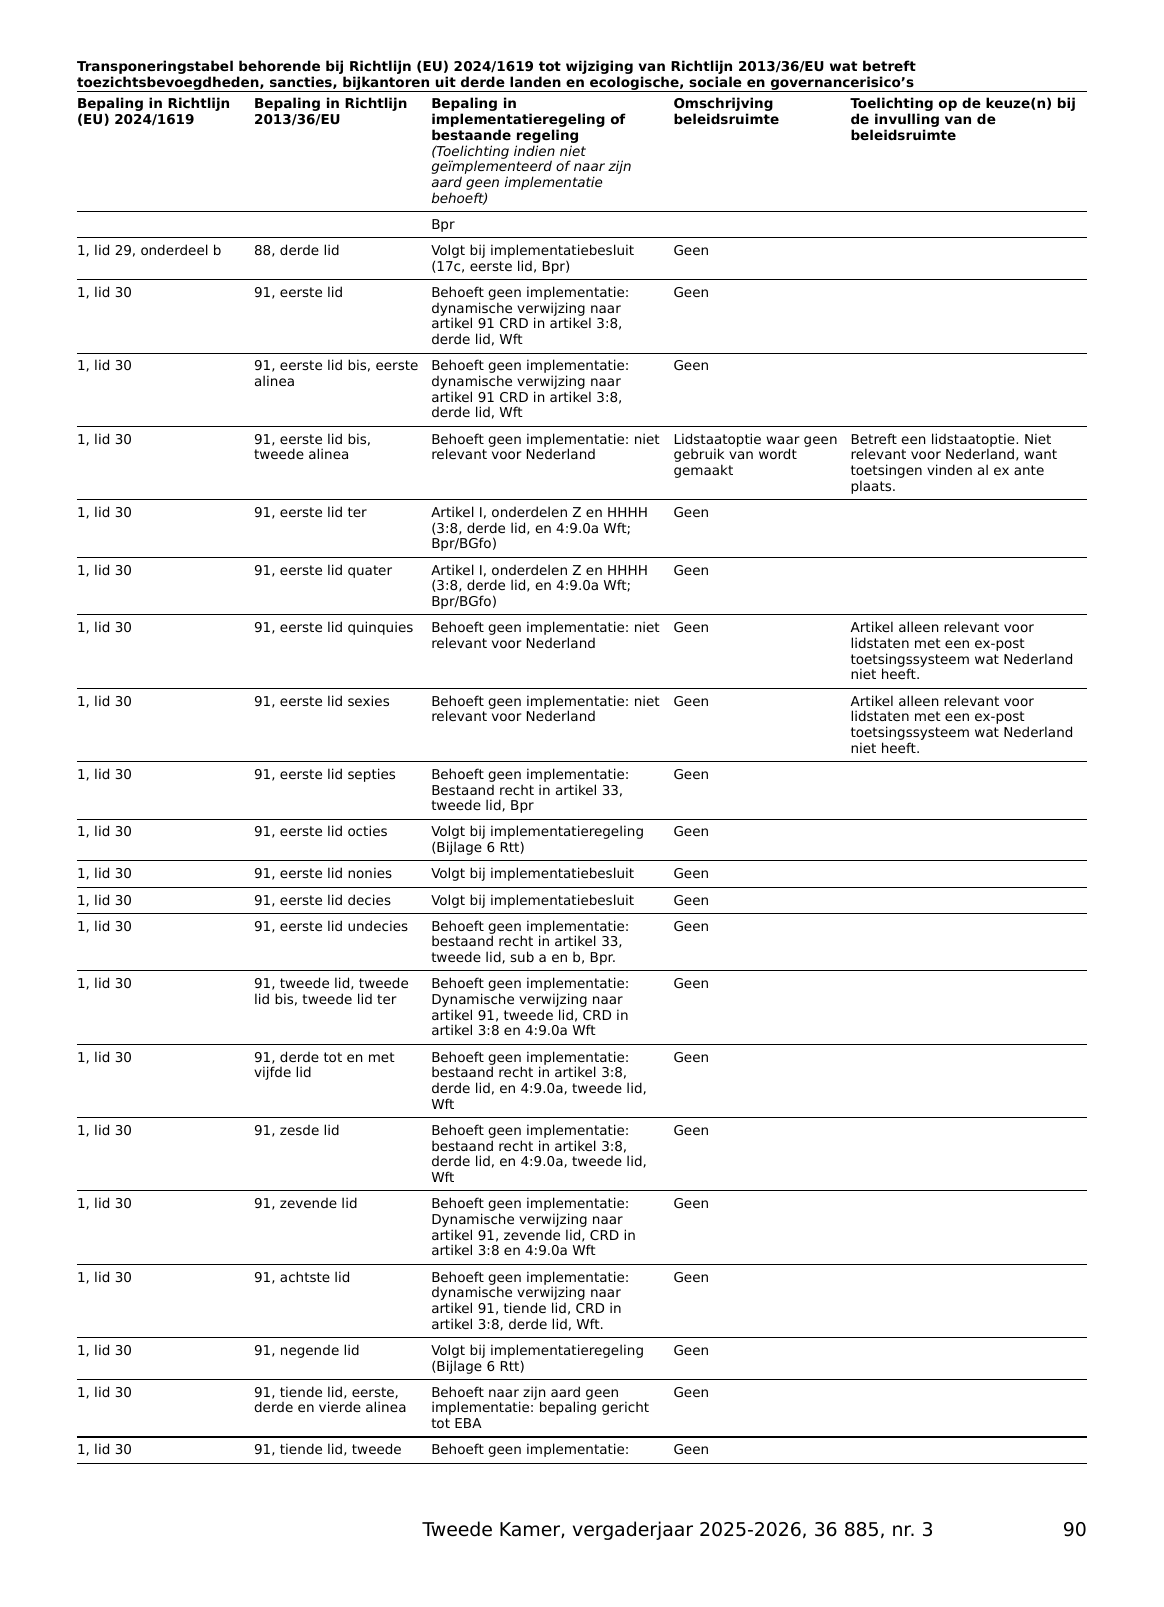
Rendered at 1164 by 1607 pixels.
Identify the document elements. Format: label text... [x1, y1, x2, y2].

table_cell Omschrijving beleidsruimte [667, 92, 844, 211]
table_cell [77, 212, 248, 237]
table_cell [845, 1338, 1087, 1379]
table_cell Volgt bij implementatiebesluit [425, 861, 667, 887]
table_cell 91, eerste lid bis, eerste alinea [248, 354, 425, 426]
table_cell [248, 212, 425, 237]
table_cell Geen [667, 820, 844, 860]
table_cell [667, 212, 844, 237]
table_cell Geen [667, 1338, 844, 1379]
table_cell 91, tiende lid, eerste, derde en vierde alinea [248, 1380, 425, 1436]
table_cell 1, lid 30 [77, 861, 248, 887]
table_cell 1, lid 30 [77, 1191, 248, 1264]
table_cell Bepaling in Richtlijn (EU) 2024/1619 [77, 92, 248, 211]
table_cell Geen [667, 762, 844, 818]
table_cell Volgt bij implementatieregeling (Bijlage 6 Rtt) [425, 820, 667, 860]
table_cell Geen [667, 914, 844, 970]
table_cell 91, eerste lid sexies [248, 689, 425, 761]
table_cell 91, eerste lid decies [248, 888, 425, 913]
table_cell [845, 280, 1087, 352]
table_cell 91, eerste lid quater [248, 558, 425, 614]
table_cell 1, lid 30 [77, 280, 248, 352]
table_cell 1, lid 30 [77, 689, 248, 761]
table_cell Geen [667, 888, 844, 913]
table_cell 91, eerste lid bis, tweede alinea [248, 427, 425, 499]
table_cell Volgt bij implementatiebesluit [425, 888, 667, 913]
table_cell [845, 500, 1087, 557]
table_cell Behoeft geen implementatie: dynamische verwijzing naar artikel 91 CRD in artikel 3:8, derde lid, Wft [425, 280, 667, 352]
table_cell [845, 1118, 1087, 1190]
table_cell Geen [667, 1380, 844, 1436]
table_cell Behoeft geen implementatie: niet relevant voor Nederland [425, 427, 667, 499]
table_cell 91, derde tot en met vijfde lid [248, 1045, 425, 1117]
table_cell [845, 861, 1087, 887]
table_cell Geen [667, 1438, 844, 1463]
table_cell Behoeft geen implementatie: dynamische verwijzing naar artikel 91, tiende lid, CRD in artikel 3:8, derde lid, Wft. [425, 1265, 667, 1337]
table_cell [845, 888, 1087, 913]
table_cell 1, lid 30 [77, 820, 248, 860]
table_cell 1, lid 30 [77, 500, 248, 557]
table_cell [845, 1265, 1087, 1337]
table_cell 91, eerste lid septies [248, 762, 425, 818]
table_cell Geen [667, 500, 844, 557]
table_cell [845, 820, 1087, 860]
table_cell Geen [667, 1118, 844, 1190]
table_cell 91, eerste lid quinquies [248, 615, 425, 688]
table_cell Geen [667, 354, 844, 426]
table_cell Artikel I, onderdelen Z en HHHH (3:8, derde lid, en 4:9.0a Wft; Bpr/BGfo) [425, 558, 667, 614]
table_cell Behoeft geen implementatie: [425, 1438, 667, 1463]
table_cell [845, 238, 1087, 279]
table_cell Behoeft geen implementatie: Bestaand recht in artikel 33, tweede lid, Bpr [425, 762, 667, 818]
table_cell [845, 914, 1087, 970]
table_cell [845, 1191, 1087, 1264]
table_cell 91, tweede lid, tweede lid bis, tweede lid ter [248, 971, 425, 1044]
table_cell 1, lid 30 [77, 1265, 248, 1337]
table_cell 1, lid 29, onderdeel b [77, 238, 248, 279]
table_cell Behoeft geen implementatie: niet relevant voor Nederland [425, 689, 667, 761]
table_cell 1, lid 30 [77, 427, 248, 499]
table_cell Geen [667, 238, 844, 279]
table_cell Geen [667, 861, 844, 887]
table_cell 91, achtste lid [248, 1265, 425, 1337]
table_cell 91, zevende lid [248, 1191, 425, 1264]
table_cell Volgt bij implementatieregeling (Bijlage 6 Rtt) [425, 1338, 667, 1379]
table_header Transponeringstabel behorende bij Richtlijn (EU) 2024/1619 tot wijziging van Richtlijn 2013/36/EU wat betreft toezichtsbevoegdheden, sancties, bijkantoren uit derde landen en ecologische, sociale en governancerisico’s [77, 59, 1087, 91]
table_cell 1, lid 30 [77, 558, 248, 614]
table_cell 91, eerste lid nonies [248, 861, 425, 887]
table_cell Behoeft geen implementatie: niet relevant voor Nederland [425, 615, 667, 688]
table_cell Geen [667, 558, 844, 614]
table_cell 91, tiende lid, tweede [248, 1438, 425, 1463]
table_cell Behoeft geen implementatie: bestaand recht in artikel 3:8, derde lid, en 4:9.0a, tweede lid, Wft [425, 1118, 667, 1190]
table_cell Toelichting op de keuze(n) bij de invulling van de beleidsruimte [845, 92, 1087, 211]
table_cell [845, 354, 1087, 426]
table_cell Behoeft geen implementatie: Dynamische verwijzing naar artikel 91, tweede lid, CRD in artikel 3:8 en 4:9.0a Wft [425, 971, 667, 1044]
table_cell Bepaling in Richtlijn 2013/36/EU [248, 92, 425, 211]
table_cell 91, negende lid [248, 1338, 425, 1379]
table_cell Bepaling in implementatieregeling of bestaande regeling (Toelichting indien niet geïmplementeerd of naar zijn aard geen implementatie behoeft) [425, 92, 667, 211]
table_cell 1, lid 30 [77, 1438, 248, 1463]
table_cell Geen [667, 1045, 844, 1117]
table_cell [845, 762, 1087, 818]
table_cell Geen [667, 1265, 844, 1337]
table_cell 1, lid 30 [77, 1338, 248, 1379]
table_cell Artikel alleen relevant voor lidstaten met een ex-post toetsingssysteem wat Nederland niet heeft. [845, 615, 1087, 688]
table_cell Bpr [425, 212, 667, 237]
table_cell 91, zesde lid [248, 1118, 425, 1190]
table_cell Volgt bij implementatiebesluit (17c, eerste lid, Bpr) [425, 238, 667, 279]
table_cell 1, lid 30 [77, 1118, 248, 1190]
table_cell 1, lid 30 [77, 914, 248, 970]
table_cell 1, lid 30 [77, 888, 248, 913]
table_cell Geen [667, 280, 844, 352]
table_cell [845, 1045, 1087, 1117]
table_cell Behoeft geen implementatie: bestaand recht in artikel 3:8, derde lid, en 4:9.0a, tweede lid, Wft [425, 1045, 667, 1117]
table_cell Behoeft geen implementatie: Dynamische verwijzing naar artikel 91, zevende lid, CRD in artikel 3:8 en 4:9.0a Wft [425, 1191, 667, 1264]
table_cell Artikel I, onderdelen Z en HHHH (3:8, derde lid, en 4:9.0a Wft; Bpr/BGfo) [425, 500, 667, 557]
table_cell 1, lid 30 [77, 615, 248, 688]
table_cell 88, derde lid [248, 238, 425, 279]
table_cell 1, lid 30 [77, 762, 248, 818]
table_cell Geen [667, 1191, 844, 1264]
table_cell 91, eerste lid undecies [248, 914, 425, 970]
table_cell 91, eerste lid ter [248, 500, 425, 557]
table_cell 1, lid 30 [77, 971, 248, 1044]
table_cell Behoeft geen implementatie: bestaand recht in artikel 33, tweede lid, sub a en b, Bpr. [425, 914, 667, 970]
table_cell 91, eerste lid octies [248, 820, 425, 860]
table_cell Behoeft naar zijn aard geen implementatie: bepaling gericht tot EBA [425, 1380, 667, 1436]
table_cell 1, lid 30 [77, 1045, 248, 1117]
table_cell Lidstaatoptie waar geen gebruik van wordt gemaakt [667, 427, 844, 499]
table_cell Artikel alleen relevant voor lidstaten met een ex-post toetsingssysteem wat Nederland niet heeft. [845, 689, 1087, 761]
table_cell 1, lid 30 [77, 1380, 248, 1436]
table_cell Behoeft geen implementatie: dynamische verwijzing naar artikel 91 CRD in artikel 3:8, derde lid, Wft [425, 354, 667, 426]
table_cell Geen [667, 971, 844, 1044]
table_cell 91, eerste lid [248, 280, 425, 352]
table_cell Geen [667, 689, 844, 761]
table_cell [845, 1438, 1087, 1463]
table_cell [845, 558, 1087, 614]
table_cell [845, 1380, 1087, 1436]
table_cell [845, 971, 1087, 1044]
table_cell Betreft een lidstaatoptie. Niet relevant voor Nederland, want toetsingen vinden al ex ante plaats. [845, 427, 1087, 499]
table_cell [845, 212, 1087, 237]
table_cell 1, lid 30 [77, 354, 248, 426]
table_cell Geen [667, 615, 844, 688]
